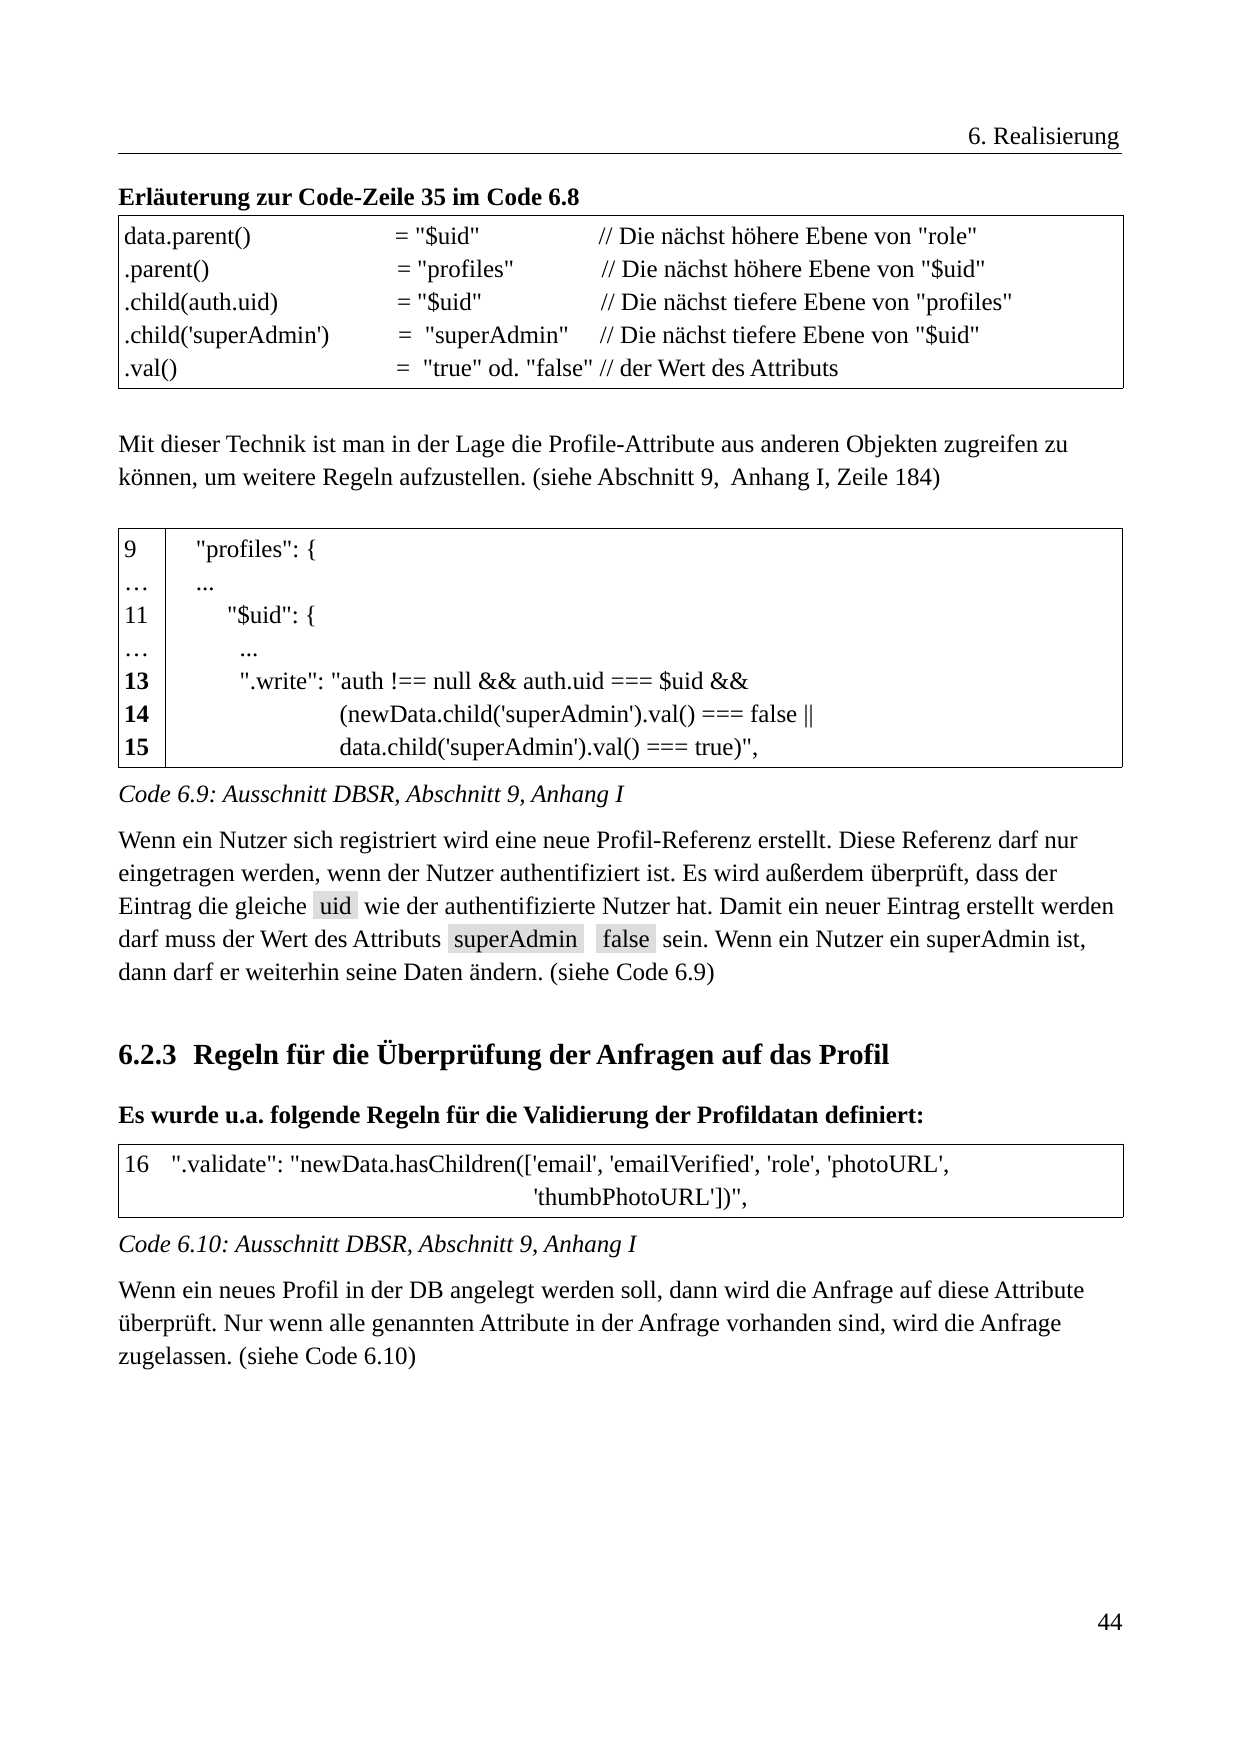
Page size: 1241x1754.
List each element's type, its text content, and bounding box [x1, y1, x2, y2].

text Mit dieser Technik ist man in der Lage die Profile-Attribute aus anderen Objekten zugreifen zu können, um weitere Regeln aufzustellen. (siehe Abschnitt 9, Anhang I, Zeile 184) [118, 429, 1122, 491]
table_header 9 … 11 … 13 14 15 [119, 529, 165, 767]
table_header 16 [119, 1145, 165, 1217]
text Code 6.9: Ausschnitt DBSR, Abschnitt 9, Anhang I [118, 779, 1122, 808]
text Erläuterung zur Code-Zeile 35 im Code 6.8 [118, 182, 1122, 211]
text Es wurde u.a. folgende Regeln für die Validierung der Profildatan definiert: [118, 1100, 1122, 1129]
text Wenn ein Nutzer sich registriert wird eine neue Profil-Referenz erstellt. Diese Referenz darf nur eingetragen werden, wenn der Nutzer authentifiziert ist. Es wird außerdem überprüft, dass der Eintrag die gleiche uid wie der authentifizierte Nutzer hat. Damit ein neuer Eintrag erstellt werden darf muss der Wert des Attributs superAdmin false sein. Wenn ein Nutzer ein superAdmin ist, dann darf er weiterhin seine Daten ändern. (siehe Code 6.9) [118, 825, 1122, 986]
text Code 6.10: Ausschnitt DBSR, Abschnitt 9, Anhang I [118, 1229, 1122, 1258]
table_header ".validate": "newData.hasChildren(['email', 'emailVerified', 'role', 'photoURL', 'thumbPhotoURL'])", [165, 1145, 1123, 1217]
table_header "profiles": { ... "$uid": { ... ".write": "auth !== null && auth.uid === $uid && (newData.child('superAdmin').val() === false || data.child('superAdmin').val() === true)", [166, 529, 1122, 767]
subtitle Regeln für die Überprüfung der Anfragen auf das Profil [118, 1037, 1122, 1071]
text Wenn ein neues Profil in der DB angelegt werden soll, dann wird die Anfrage auf diese Attribute überprüft. Nur wenn alle genannten Attribute in der Anfrage vorhanden sind, wird die Anfrage zugelassen. (siehe Code 6.10) [118, 1275, 1122, 1370]
table_header data.parent() = "$uid" // Die nächst höhere Ebene von "role" .parent() = "profiles" // Die nächst höhere Ebene von "$uid" .child(auth.uid) = "$uid" // Die nächst tiefere Ebene von "profiles" .child('superAdmin') = "superAdmin" // Die nächst tiefere Ebene von "$uid" .val() = "true" od. "false" // der Wert des Attributs [119, 216, 1123, 388]
